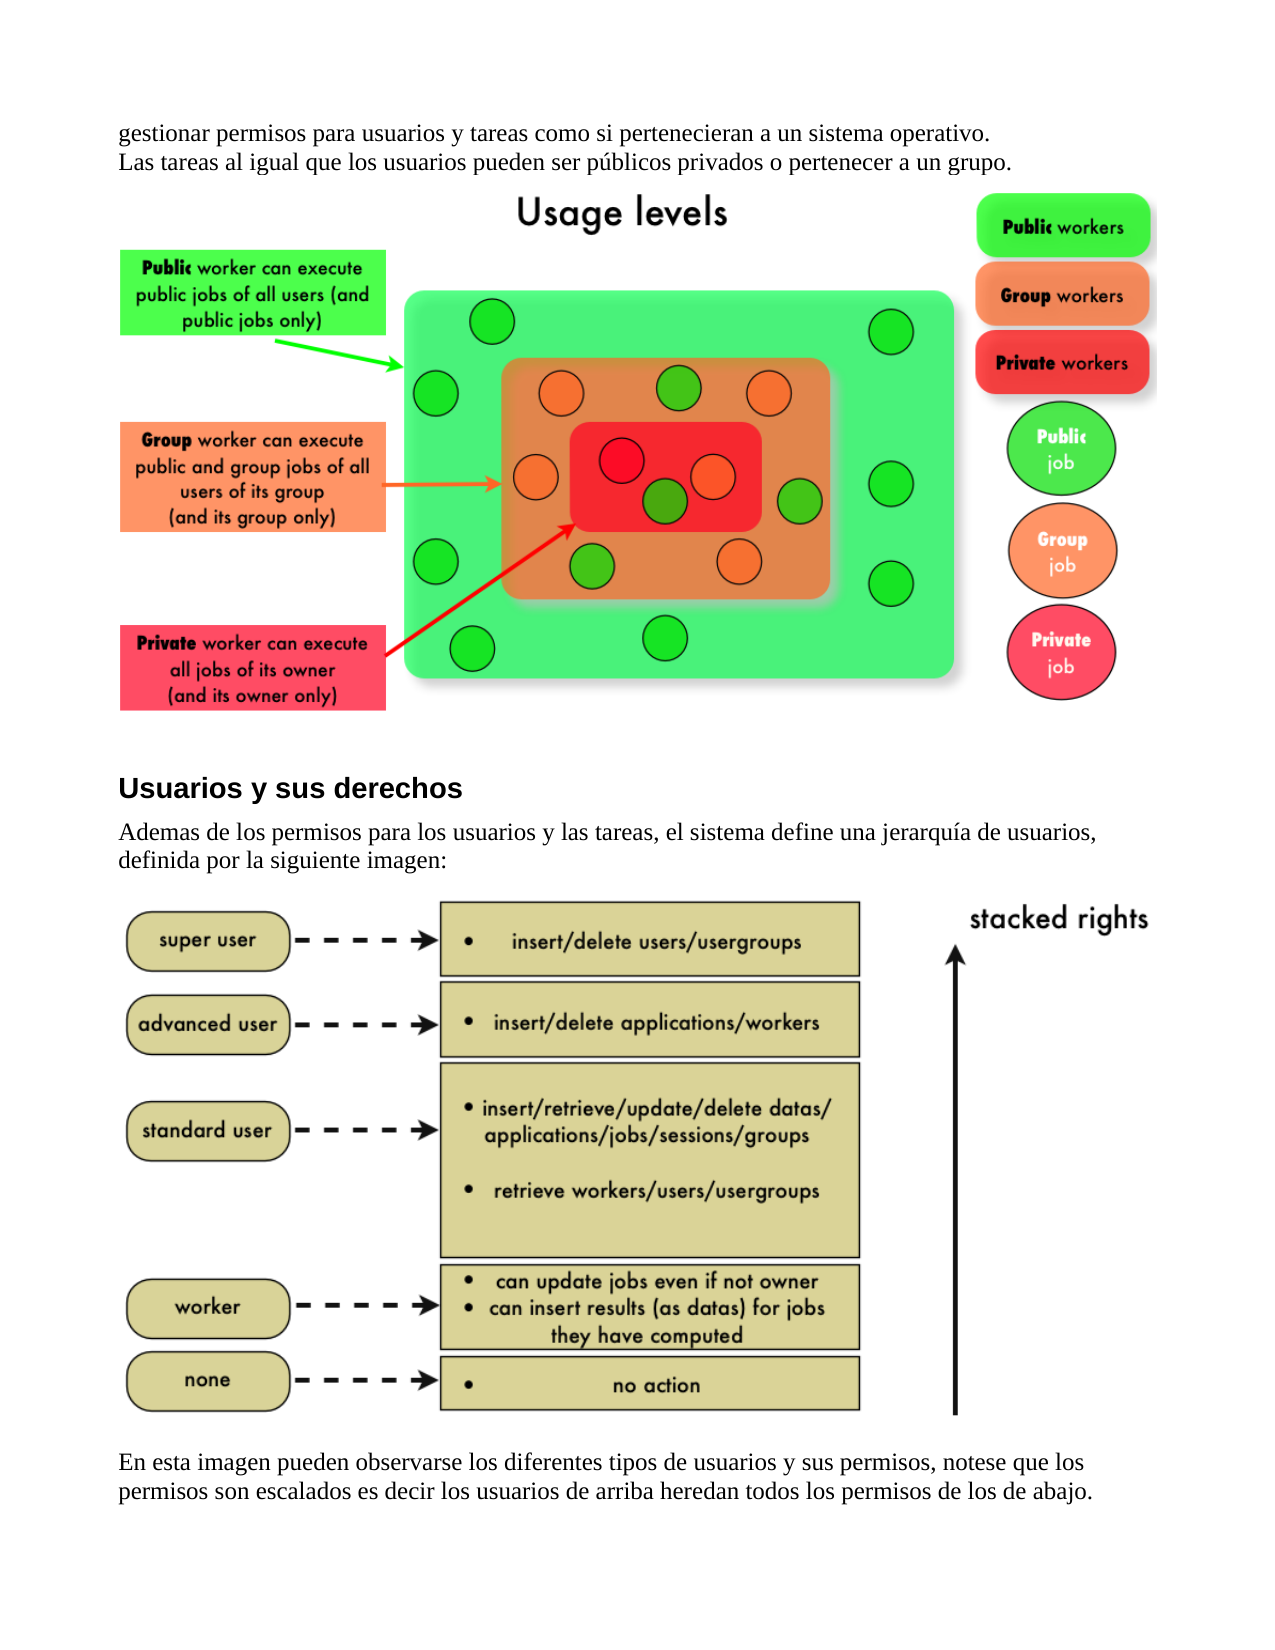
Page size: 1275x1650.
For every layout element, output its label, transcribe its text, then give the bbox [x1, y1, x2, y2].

text Ademas de los permisos para los usuarios y las tareas, el sistema define una jerarquía de usuarios, definida por la siguiente imagen: [118, 817, 1157, 874]
picture [118, 886, 1157, 1419]
text En esta imagen pueden observarse los diferentes tipos de usuarios y sus permisos, notese que los permisos son escalados es decir los usuarios de arriba heredan todos los permisos de los de abajo. [118, 1447, 1157, 1505]
subtitle Usuarios y sus derechos [118, 771, 1157, 804]
picture [118, 175, 1157, 717]
text gestionar permisos para usuarios y tareas como si pertenecieran a un sistema operativo. [118, 118, 1157, 147]
text Las tareas al igual que los usuarios pueden ser públicos privados o pertenecer a un grupo. [118, 147, 1157, 175]
